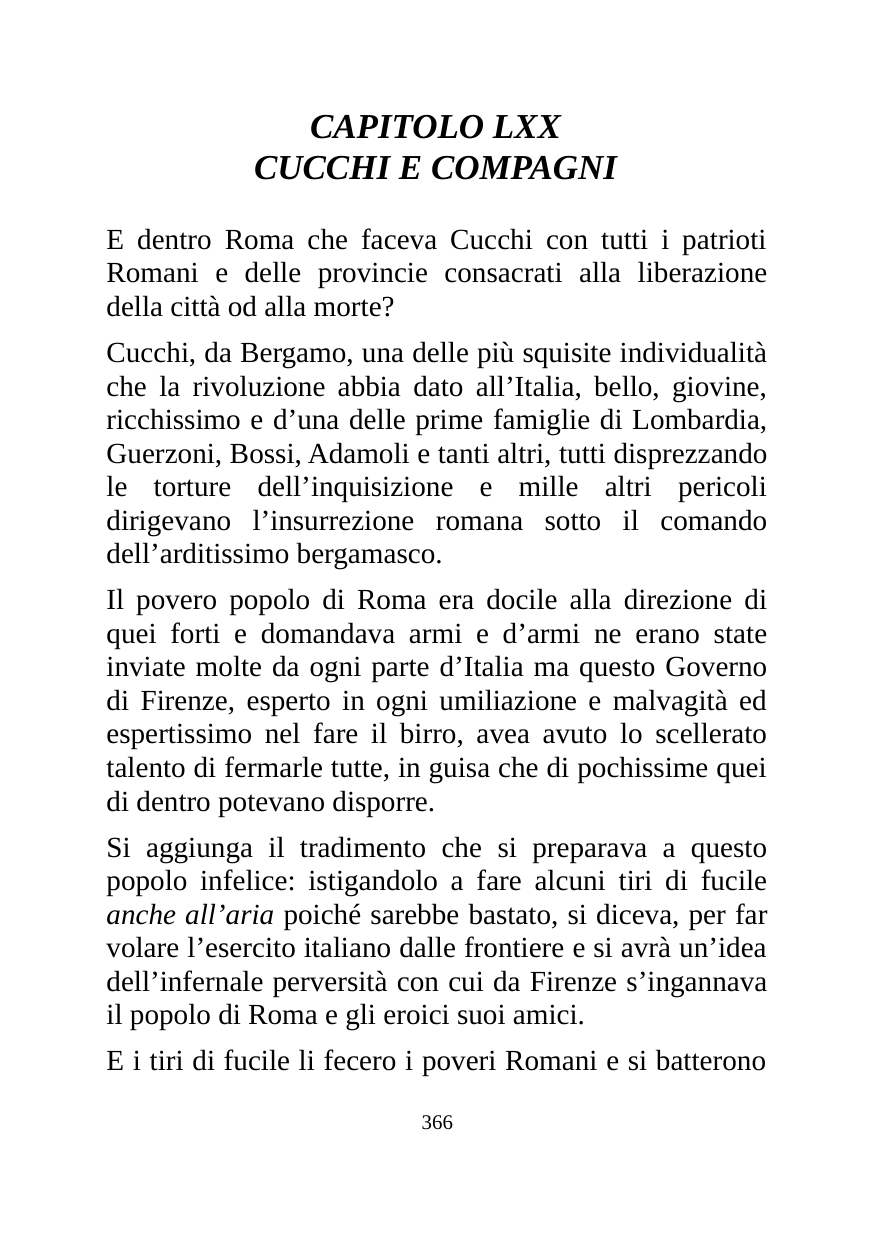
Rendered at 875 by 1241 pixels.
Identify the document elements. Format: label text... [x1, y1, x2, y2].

text Si aggiunga il tradimento che si preparava a questo popolo infelice: istigandolo a fare alcuni tiri di fucile anche all’aria poiché sarebbe bastato, si diceva, per far volare l’esercito italiano dalle frontiere e si avrà un’idea dell’infernale perversità con cui da Firenze s’ingannava il popolo di Roma e gli eroici suoi amici. [106, 830, 768, 1031]
text E i tiri di fucile li fecero i poveri Romani e si batterono [106, 1043, 768, 1077]
subtitle CAPITOLO LXX CUCCHI E COMPAGNI [106, 106, 768, 187]
text E dentro Roma che faceva Cucchi con tutti i patrioti Romani e delle provincie consacrati alla liberazione della città od alla morte? [106, 222, 768, 323]
text Il povero popolo di Roma era docile alla direzione di quei forti e domandava armi e d’armi ne erano state inviate molte da ogni parte d’Italia ma questo Governo di Firenze, esperto in ogni umiliazione e malvagità ed espertissimo nel fare il birro, avea avuto lo scellerato talento di fermarle tutte, in guisa che di pochissime quei di dentro potevano disporre. [106, 582, 768, 817]
text Cucchi, da Bergamo, una delle più squisite individualità che la rivoluzione abbia dato all’Italia, bello, giovine, ricchissimo e d’una delle prime famiglie di Lombardia, Guerzoni, Bossi, Adamoli e tanti altri, tutti disprezzando le torture dell’inquisizione e mille altri pericoli dirigevano l’insurrezione romana sotto il comando dell’arditissimo bergamasco. [106, 335, 768, 570]
